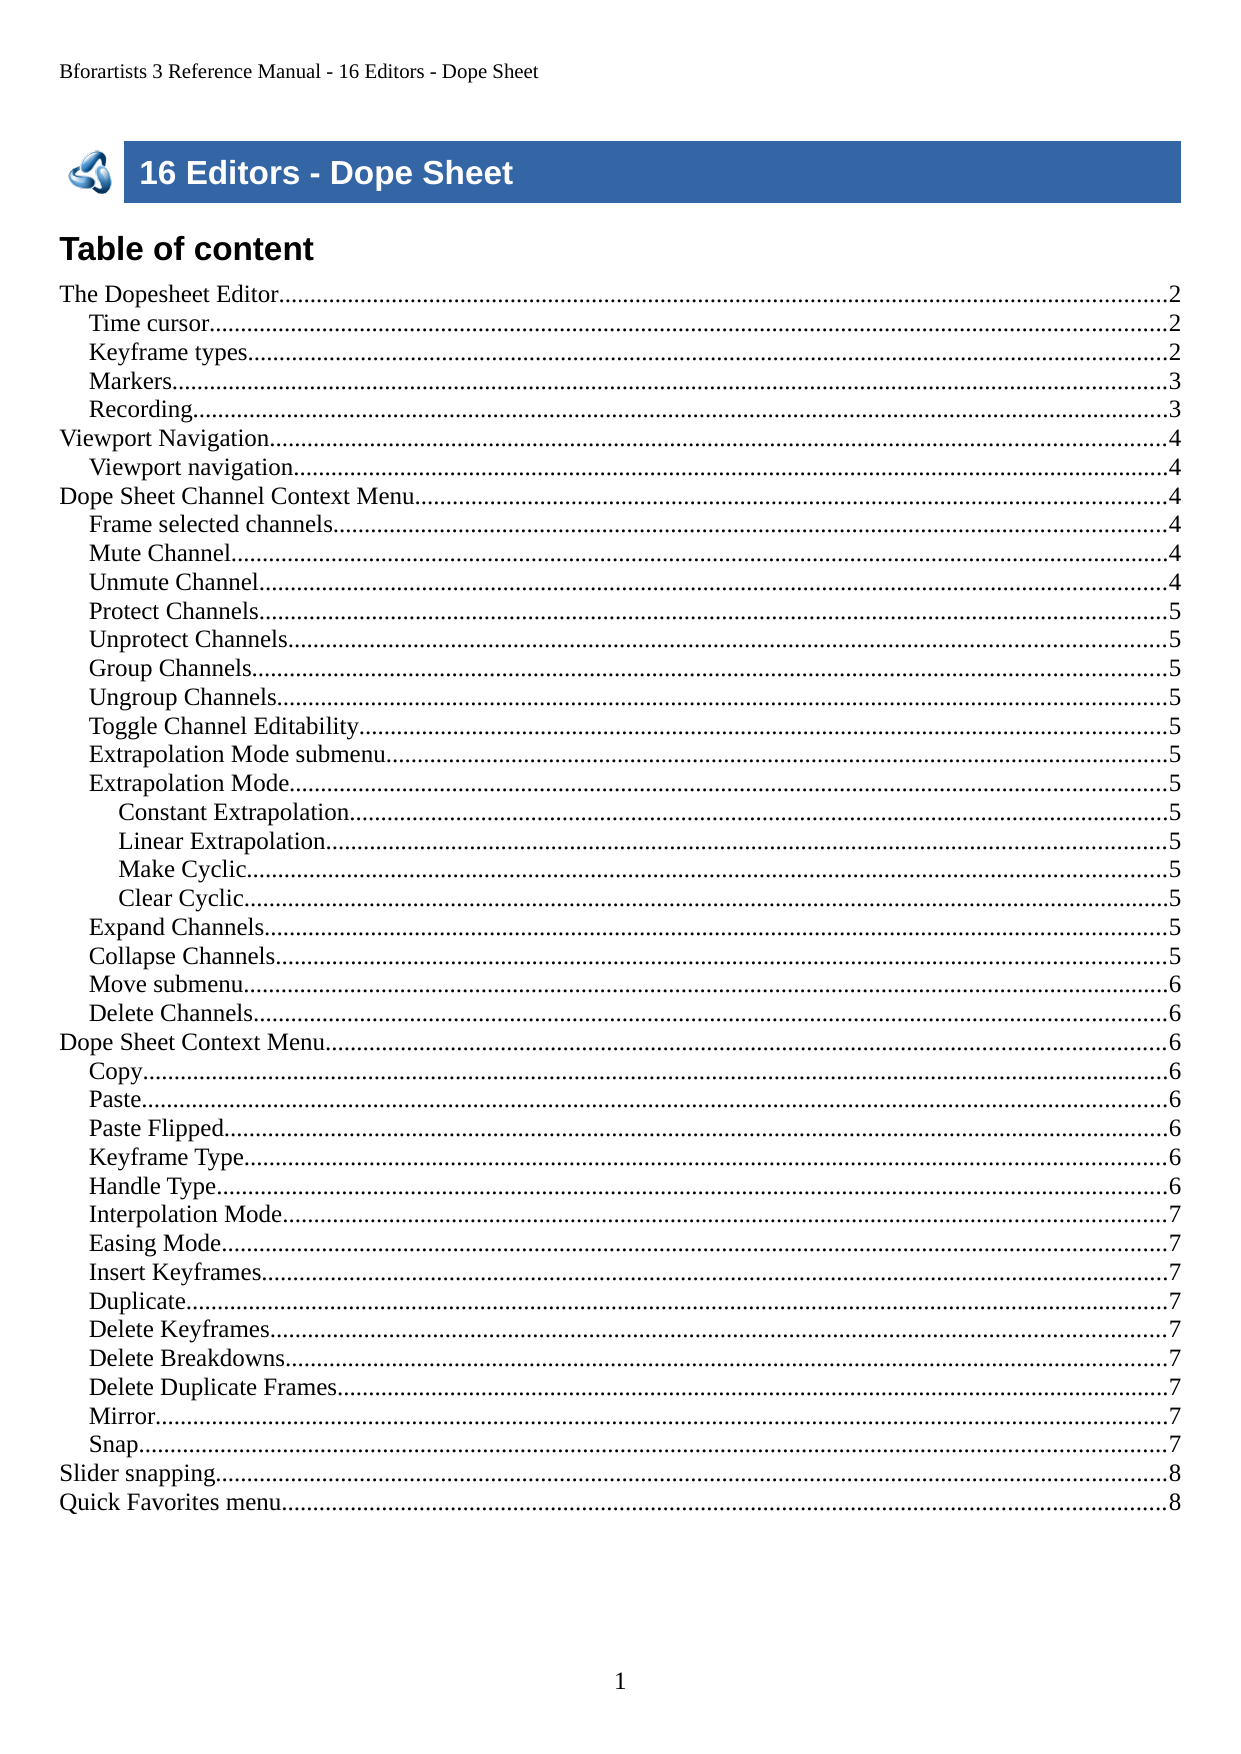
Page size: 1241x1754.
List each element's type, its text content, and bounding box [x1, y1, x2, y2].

text Clear Cyclic 5 [118, 883, 1181, 912]
text Ungroup Channels 5 [88, 682, 1181, 711]
text Keyframe types 2 [88, 337, 1181, 366]
text Dope Sheet Channel Context Menu 4 [59, 481, 1181, 509]
text Delete Duplicate Frames 7 [88, 1372, 1181, 1401]
text Mute Channel 4 [88, 538, 1181, 567]
text Paste Flipped 6 [88, 1113, 1181, 1142]
text Quick Favorites menu 8 [59, 1487, 1181, 1516]
text Easing Mode 7 [88, 1228, 1181, 1257]
text Insert Keyframes 7 [88, 1257, 1181, 1286]
text Slider snapping 8 [59, 1458, 1181, 1487]
text The Dopesheet Editor 2 [59, 279, 1181, 308]
text Move submenu 6 [88, 969, 1181, 998]
text Handle Type 6 [88, 1171, 1181, 1199]
text Toggle Channel Editability 5 [88, 711, 1181, 739]
text Duplicate 7 [88, 1286, 1181, 1314]
text Time cursor 2 [88, 308, 1181, 337]
text Snap 7 [88, 1429, 1181, 1458]
text Markers 3 [88, 366, 1181, 394]
text Delete Channels 6 [88, 998, 1181, 1027]
text Constant Extrapolation 5 [118, 797, 1181, 826]
text Viewport navigation 4 [88, 452, 1181, 481]
text Recording 3 [88, 394, 1181, 423]
table_header [59, 141, 124, 203]
text Frame selected channels 4 [88, 509, 1181, 538]
text Mirror 7 [88, 1401, 1181, 1429]
text Protect Channels 5 [88, 596, 1181, 624]
text Viewport Navigation 4 [59, 423, 1181, 452]
subtitle Table of content [59, 228, 1181, 267]
text Paste 6 [88, 1084, 1181, 1113]
table_header 16 Editors - Dope Sheet [124, 141, 1181, 203]
text Linear Extrapolation 5 [118, 826, 1181, 854]
text Expand Channels 5 [88, 912, 1181, 941]
text Delete Keyframes 7 [88, 1314, 1181, 1343]
text Extrapolation Mode 5 [88, 768, 1181, 797]
text Unprotect Channels 5 [88, 624, 1181, 653]
text Delete Breakdowns 7 [88, 1343, 1181, 1372]
text Extrapolation Mode submenu 5 [88, 739, 1181, 768]
text Make Cyclic 5 [118, 854, 1181, 883]
text Group Channels 5 [88, 653, 1181, 682]
text Interpolation Mode 7 [88, 1199, 1181, 1228]
text Dope Sheet Context Menu 6 [59, 1027, 1181, 1056]
text Unmute Channel 4 [88, 567, 1181, 596]
picture [65, 147, 114, 197]
text Keyframe Type 6 [88, 1142, 1181, 1171]
text Collapse Channels 5 [88, 941, 1181, 969]
text Copy 6 [88, 1056, 1181, 1084]
